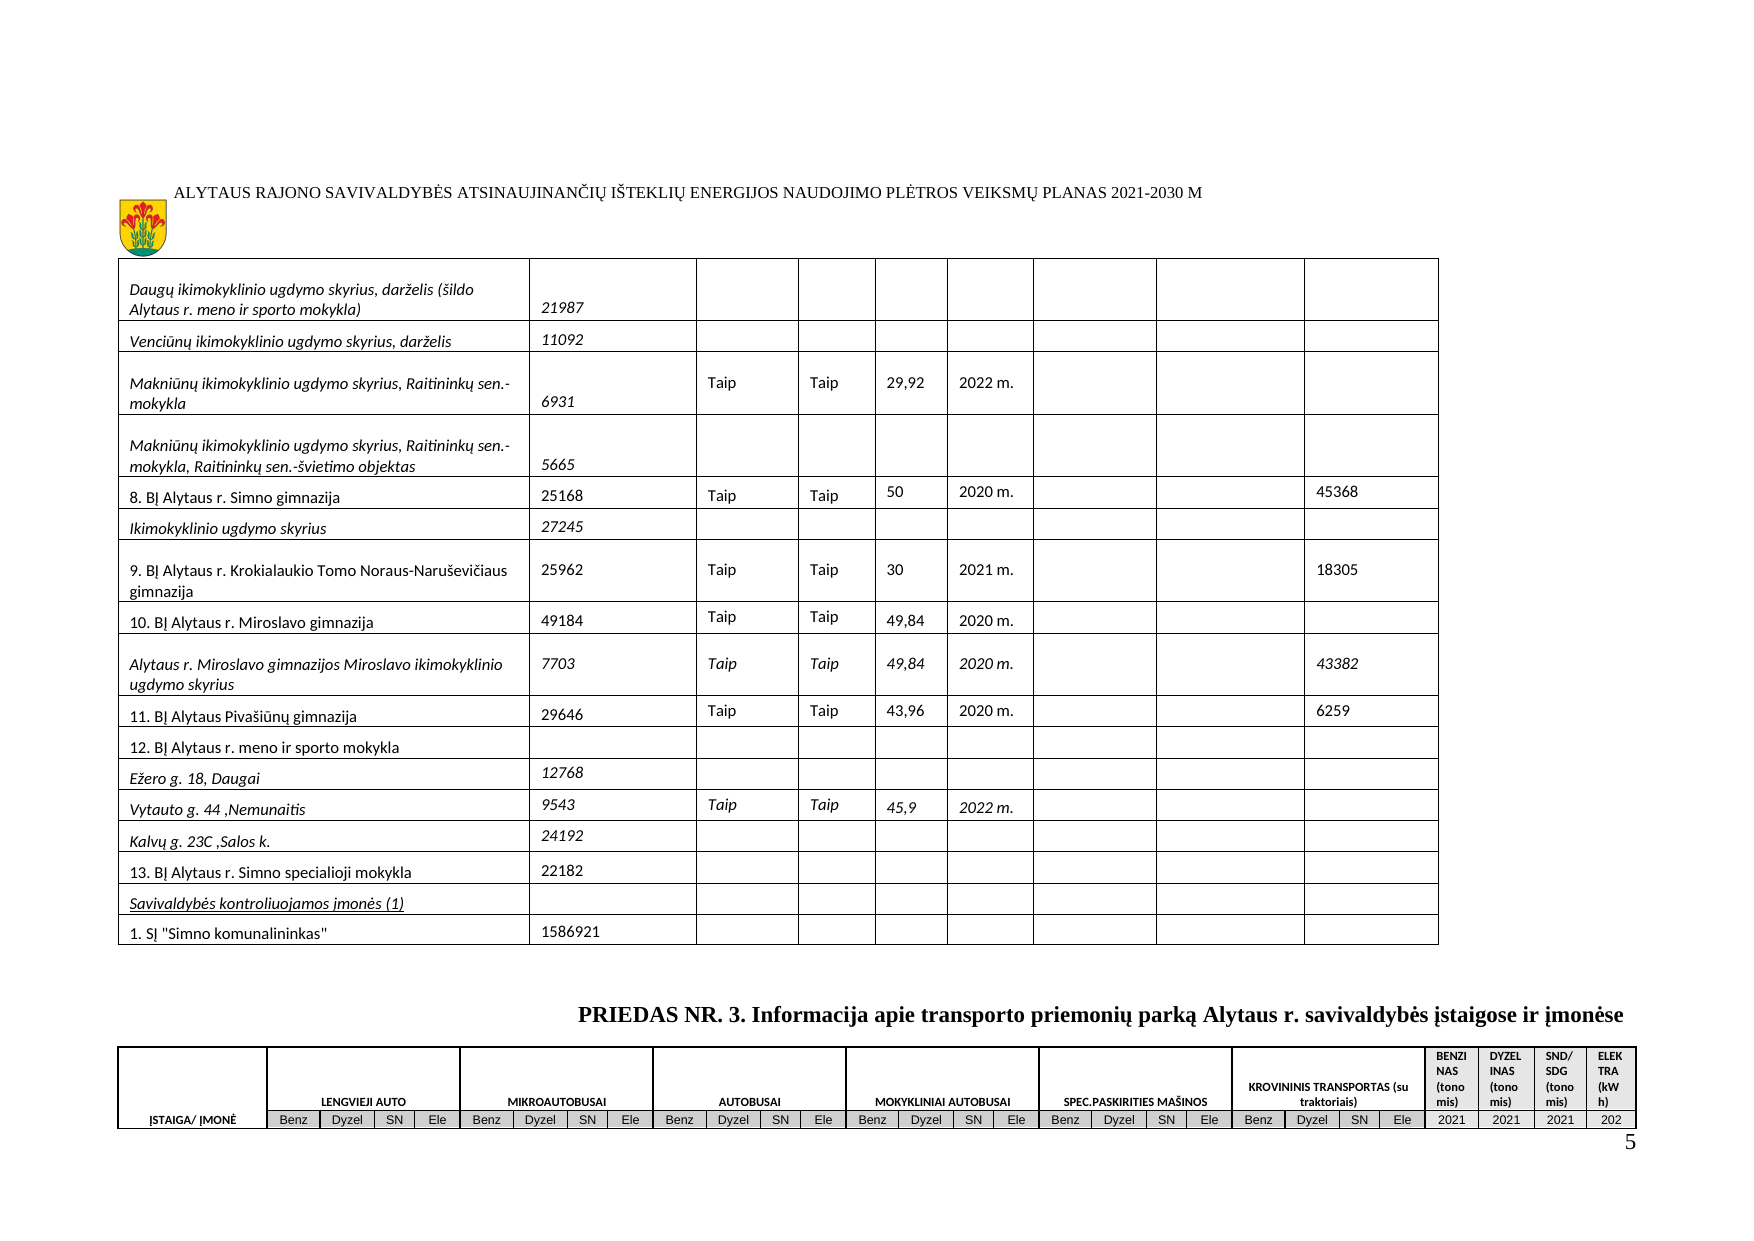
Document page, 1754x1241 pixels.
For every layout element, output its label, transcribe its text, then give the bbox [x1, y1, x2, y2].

table_cell 2020 m. [948, 696, 1033, 726]
table_cell Ele [415, 1111, 459, 1127]
table_cell [1034, 821, 1156, 851]
table_cell [799, 915, 875, 943]
table_cell Taip [799, 477, 875, 507]
table_cell Benz [268, 1111, 319, 1127]
table_cell [876, 259, 947, 320]
table_cell Dyzel [899, 1111, 953, 1127]
table_cell [948, 821, 1033, 851]
table_cell [697, 509, 798, 539]
table_cell 25962 [530, 540, 696, 601]
table_cell [1157, 790, 1304, 820]
table_cell [697, 415, 798, 476]
table_cell Dyzel [707, 1111, 760, 1127]
table_cell 2022 m. [948, 790, 1033, 820]
table_cell [1305, 884, 1438, 914]
table_cell [697, 884, 798, 914]
table_cell Taip [799, 540, 875, 601]
table_cell 21987 [530, 259, 696, 320]
table_cell [1157, 477, 1304, 507]
table_cell Benz [847, 1111, 898, 1127]
table_cell [1305, 509, 1438, 539]
table_cell Venciūnų ikimokyklinio ugdymo skyrius, darželis [119, 321, 529, 351]
table_cell [1034, 727, 1156, 757]
table_cell [948, 415, 1033, 476]
table_cell [1305, 415, 1438, 476]
table_cell [1305, 915, 1438, 943]
table_cell [1305, 352, 1438, 414]
table_cell Ele [1380, 1111, 1424, 1127]
table_cell Dyzel [1286, 1111, 1339, 1127]
table_cell [1157, 259, 1304, 320]
table_cell 49,84 [876, 634, 947, 695]
table_header MIKROAUTOBUSAI [461, 1048, 652, 1109]
table_cell 1. SĮ "Simno komunalininkas" [119, 915, 529, 943]
table_cell 2020 m. [948, 477, 1033, 507]
table_cell 49,84 [876, 602, 947, 632]
table_cell Taip [799, 602, 875, 632]
table_cell [1034, 321, 1156, 351]
table_cell 202 [1587, 1111, 1635, 1127]
table_cell 1586921 [530, 915, 696, 943]
table_cell [876, 821, 947, 851]
table_cell Kalvų g. 23C ,Salos k. [119, 821, 529, 851]
table_cell Taip [799, 790, 875, 820]
table_cell Makniūnų ikimokyklinio ugdymo skyrius, Raitininkų sen.-mokykla [119, 352, 529, 414]
table_cell [1034, 509, 1156, 539]
table_cell 30 [876, 540, 947, 601]
table_cell Taip [697, 696, 798, 726]
table_cell Ikimokyklinio ugdymo skyrius [119, 509, 529, 539]
table_cell Daugų ikimokyklinio ugdymo skyrius, darželis (šildo Alytaus r. meno ir sporto mokykla) [119, 259, 529, 320]
table_header AUTOBUSAI [654, 1048, 845, 1109]
table_cell Taip [697, 477, 798, 507]
table_cell Benz [1233, 1111, 1284, 1127]
table_cell 10. BĮ Alytaus r. Miroslavo gimnazija [119, 602, 529, 632]
table_cell [948, 509, 1033, 539]
table_cell [697, 852, 798, 882]
text PRIEDAS NR. 3. Informacija apie transporto priemonių parką Alytaus r. savivaldybės įstaigose ir įmonėse [118, 1001, 1636, 1028]
table_cell [1034, 352, 1156, 414]
table_cell [1034, 415, 1156, 476]
table_cell 45368 [1305, 477, 1438, 507]
table_cell 2021 [1479, 1111, 1534, 1127]
table_cell [1157, 852, 1304, 882]
table_cell Ele [608, 1111, 652, 1127]
table_cell 11092 [530, 321, 696, 351]
table_cell 7703 [530, 634, 696, 695]
table_cell [1034, 259, 1156, 320]
table_header BENZINAS (tonomis) [1426, 1048, 1478, 1109]
table_cell [530, 727, 696, 757]
table_cell [1305, 321, 1438, 351]
table_cell Benz [1040, 1111, 1091, 1127]
table_cell 45,9 [876, 790, 947, 820]
table_header SPEC.PASKIRITIES MAŠINOS [1040, 1048, 1231, 1109]
table_cell [1157, 915, 1304, 943]
table_cell [948, 915, 1033, 943]
table_cell 5665 [530, 415, 696, 476]
table_cell [1034, 602, 1156, 632]
table_cell Taip [799, 352, 875, 414]
table_cell [799, 884, 875, 914]
table_cell 29,92 [876, 352, 947, 414]
table_cell [948, 852, 1033, 882]
table_cell 25168 [530, 477, 696, 507]
table_cell [697, 821, 798, 851]
table_cell SN [375, 1111, 414, 1127]
table_cell Taip [697, 634, 798, 695]
table_cell [1034, 759, 1156, 789]
table_cell 12. BĮ Alytaus r. meno ir sporto mokykla [119, 727, 529, 757]
table_cell [1305, 259, 1438, 320]
table_cell [697, 915, 798, 943]
table_cell [799, 759, 875, 789]
table_cell [948, 759, 1033, 789]
table_cell [1034, 790, 1156, 820]
table_cell [1157, 727, 1304, 757]
table_cell Taip [799, 634, 875, 695]
table_cell 43,96 [876, 696, 947, 726]
table_cell [530, 884, 696, 914]
table_cell [1034, 915, 1156, 943]
table_cell SN [1147, 1111, 1186, 1127]
table_cell 2021 m. [948, 540, 1033, 601]
table_cell SN [761, 1111, 800, 1127]
table_header LENGVIEJI AUTO [268, 1048, 459, 1109]
table_cell [697, 259, 798, 320]
table_cell [948, 884, 1033, 914]
table_cell [1157, 696, 1304, 726]
table_cell Savivaldybės kontroliuojamos įmonės (1) [119, 884, 529, 914]
table_cell [876, 759, 947, 789]
table_cell [799, 509, 875, 539]
table_cell 49184 [530, 602, 696, 632]
table_cell [1034, 477, 1156, 507]
table_cell [1034, 540, 1156, 601]
table_cell Vytauto g. 44 ,Nemunaitis [119, 790, 529, 820]
table_cell [1157, 884, 1304, 914]
table_cell 2020 m. [948, 634, 1033, 695]
table_cell [948, 259, 1033, 320]
table_cell [1157, 321, 1304, 351]
table_cell Taip [697, 602, 798, 632]
table_cell Makniūnų ikimokyklinio ugdymo skyrius, Raitininkų sen.-mokykla, Raitininkų sen.-švietimo objektas [119, 415, 529, 476]
table_cell [1157, 759, 1304, 789]
table_cell Ele [801, 1111, 845, 1127]
table_cell [1305, 759, 1438, 789]
table_cell 11. BĮ Alytaus Pivašiūnų gimnazija [119, 696, 529, 726]
table_cell 8. BĮ Alytaus r. Simno gimnazija [119, 477, 529, 507]
table_cell [799, 852, 875, 882]
table_cell [799, 415, 875, 476]
table_cell [1305, 852, 1438, 882]
table_cell 2020 m. [948, 602, 1033, 632]
table_cell 6931 [530, 352, 696, 414]
table_cell Ele [1187, 1111, 1231, 1127]
table_cell Dyzel [514, 1111, 567, 1127]
table_header DYZELINAS (tonomis) [1479, 1048, 1534, 1109]
table_cell Taip [799, 696, 875, 726]
table_cell [1157, 540, 1304, 601]
table_header MOKYKLINIAI AUTOBUSAI [847, 1048, 1038, 1109]
table_cell [697, 727, 798, 757]
table_cell [876, 852, 947, 882]
table_cell 9543 [530, 790, 696, 820]
table_cell Dyzel [1092, 1111, 1146, 1127]
table_cell 2021 [1426, 1111, 1478, 1127]
table_cell Alytaus r. Miroslavo gimnazijos Miroslavo ikimokyklinio ugdymo skyrius [119, 634, 529, 695]
table_cell [1305, 602, 1438, 632]
table_cell [1157, 352, 1304, 414]
table_header KROVININIS TRANSPORTAS (su traktoriais) [1233, 1048, 1424, 1109]
table_cell 43382 [1305, 634, 1438, 695]
table_cell [876, 509, 947, 539]
table_cell [876, 727, 947, 757]
table_cell [1157, 821, 1304, 851]
table_cell [876, 915, 947, 943]
table_cell [697, 759, 798, 789]
table_cell SN [1340, 1111, 1379, 1127]
table_cell [1157, 634, 1304, 695]
table_header ĮSTAIGA/ ĮMONĖ [119, 1048, 266, 1127]
table_header ELEKTRA (kWh) [1587, 1048, 1635, 1109]
table_cell 24192 [530, 821, 696, 851]
table_cell [1157, 602, 1304, 632]
table_cell 9. BĮ Alytaus r. Krokialaukio Tomo Noraus-Naruševičiaus gimnazija [119, 540, 529, 601]
table_cell 18305 [1305, 540, 1438, 601]
table_cell 13. BĮ Alytaus r. Simno specialioji mokykla [119, 852, 529, 882]
table_cell Taip [697, 540, 798, 601]
table_cell [1034, 634, 1156, 695]
table_cell [1034, 852, 1156, 882]
table_cell 29646 [530, 696, 696, 726]
table_cell SN [954, 1111, 993, 1127]
table_cell [1305, 727, 1438, 757]
table_cell [799, 321, 875, 351]
table_cell 6259 [1305, 696, 1438, 726]
table_cell 2022 m. [948, 352, 1033, 414]
table_cell [697, 321, 798, 351]
table_cell [799, 821, 875, 851]
table_cell [1034, 884, 1156, 914]
table_cell 50 [876, 477, 947, 507]
table_cell Taip [697, 790, 798, 820]
table_cell Ežero g. 18, Daugai [119, 759, 529, 789]
table_cell Ele [994, 1111, 1038, 1127]
table_cell [799, 727, 875, 757]
table_cell SN [568, 1111, 607, 1127]
table_cell Dyzel [321, 1111, 374, 1127]
table_cell [876, 321, 947, 351]
table_header SND/SDG (tonomis) [1535, 1048, 1586, 1109]
table_cell Benz [654, 1111, 706, 1127]
table_cell [1034, 696, 1156, 726]
table_cell 2021 [1535, 1111, 1586, 1127]
table_cell [1157, 415, 1304, 476]
table_cell Taip [697, 352, 798, 414]
table_cell [799, 259, 875, 320]
table_cell [876, 884, 947, 914]
table_cell [948, 321, 1033, 351]
table_cell 27245 [530, 509, 696, 539]
table_cell [1157, 509, 1304, 539]
table_cell 22182 [530, 852, 696, 882]
table_cell Benz [461, 1111, 513, 1127]
table_cell 12768 [530, 759, 696, 789]
table_cell [876, 415, 947, 476]
table_cell [1305, 821, 1438, 851]
table_cell [948, 727, 1033, 757]
table_cell [1305, 790, 1438, 820]
